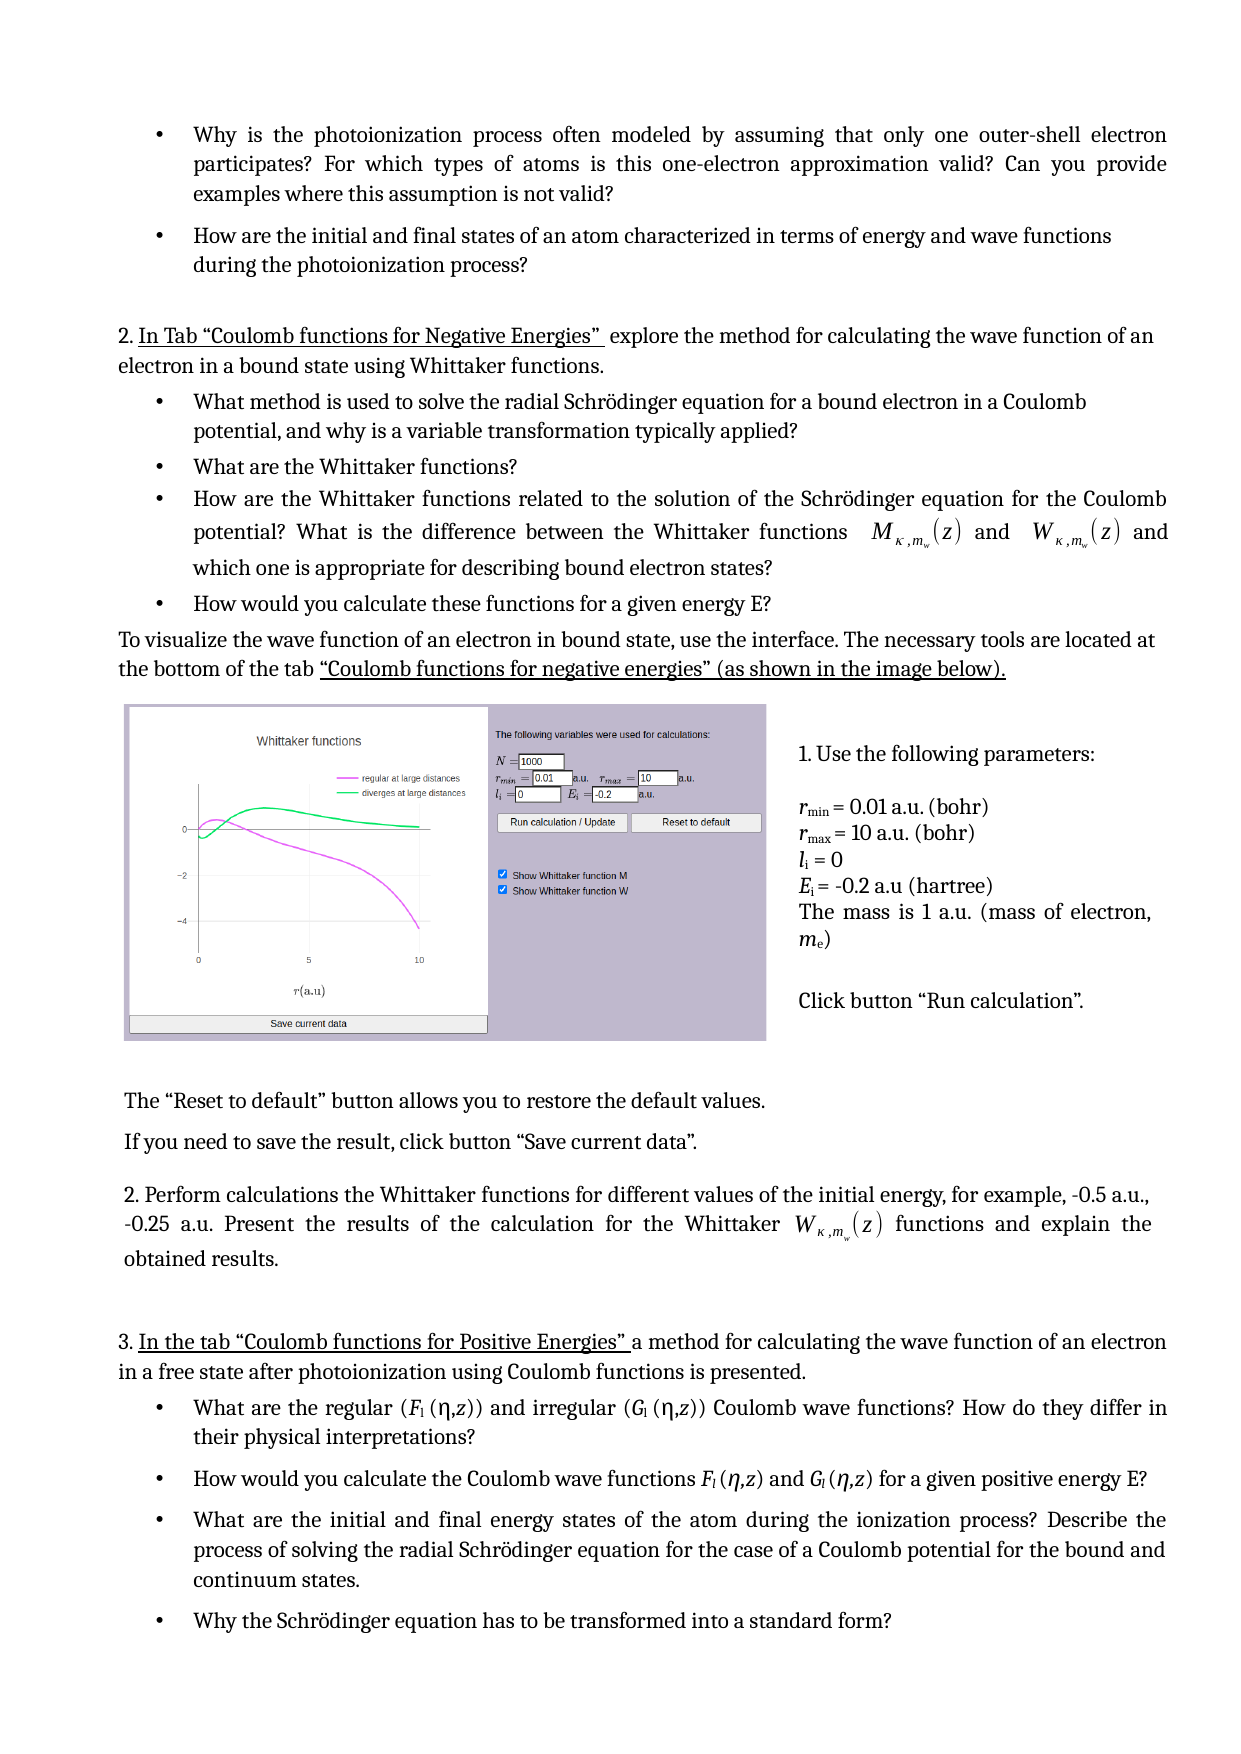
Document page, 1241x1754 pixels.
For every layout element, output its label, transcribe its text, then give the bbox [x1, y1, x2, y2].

table_cell The “Reset to default” button allows you to restore the default values. If you need to save the result, click button “Save current data”. [118, 1073, 1158, 1167]
list How are the Whittaker functions related to the solution of the Schrödinger equation for the Coulomb potential? What is the difference between the Whittaker functions and and which one is appropriate for describing bound electron states? [156, 486, 1169, 581]
list What method is used to solve the radial Schrödinger equation for a bound electron in a Coulomb potential, and why is a variable transformation typically applied? [156, 385, 1169, 445]
list How would you calculate these functions for a given energy E? [156, 587, 1169, 617]
list Why is the photoionization process often modeled by assuming that only one outer-shell electron participates? For which types of atoms is this one-electron approximation valid? Can you provide examples where this assumption is not valid? [156, 118, 1169, 207]
list How would you calculate the Coulomb wave functions Fl (η,z) and Gl (η,z) for a given positive energy E? [156, 1462, 1169, 1492]
table_header [118, 688, 793, 1073]
text To visualize the wave function of an electron in bound state, use the interface. The necessary tools are located at the bottom of the tab “Coulomb functions for negative energies” (as shown in the image below). [118, 623, 1169, 682]
list What are the initial and final energy states of the atom during the ionization process? Describe the process of solving the radial Schrödinger equation for the case of a Coulomb potential for the bound and continuum states. [156, 1504, 1169, 1593]
list Why the Schrödinger equation has to be transformed into a standard form? [156, 1605, 1169, 1634]
list How are the initial and final states of an atom characterized in terms of energy and wave functions during the photoionization process? [156, 219, 1169, 278]
table_cell 2. Perform calculations the Whittaker functions for different values of the initial energy, for example, -0.5 a.u., -0.25 a.u. Present the results of the calculation for the Whittakerfunctions and explain the obtained results. [118, 1167, 1158, 1284]
text 3. In the tab “Coulomb functions for Positive Energies” a method for calculating the wave function of an electron in a free state after photoionization using Coulomb functions is presented. [118, 1326, 1169, 1385]
table_header 1. Use the following parameters: rmin = 0.01 a.u. (bohr) rmax = 10 a.u. (bohr) li = 0 Ei = -0.2 a.u (hartree) The mass is 1 a.u. (mass of electron, me) Click button “Run calculation”. [793, 688, 1158, 1073]
picture [123, 704, 767, 1041]
text 2. In Tab “Coulomb functions for Negative Energies” explore the method for calculating the wave function of an electron in a bound state using Whittaker functions. [118, 320, 1169, 379]
list What are the regular (Fl (η,z)) and irregular (Gl (η,z)) Coulomb wave functions? How do they differ in their physical interpretations? [156, 1391, 1169, 1450]
list What are the Whittaker functions? [156, 451, 1169, 480]
